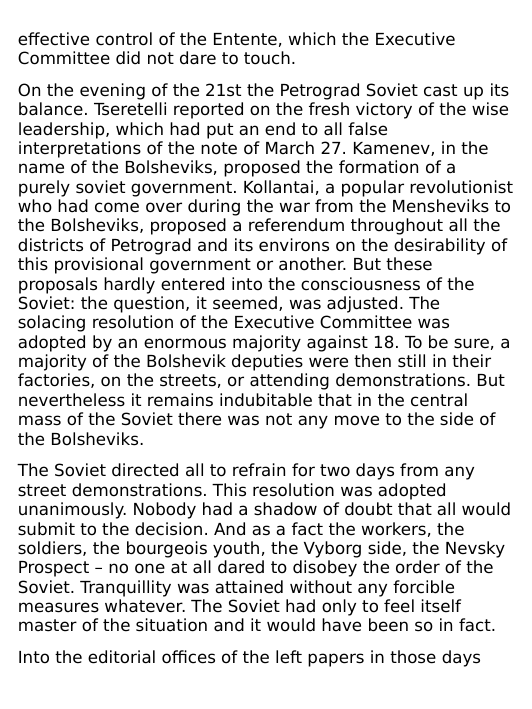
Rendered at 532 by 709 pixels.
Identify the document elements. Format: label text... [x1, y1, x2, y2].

text Into the editorial offices of the left papers in those days [18, 648, 514, 668]
text effective control of the Entente, which the Executive Committee did not dare to touch. [18, 29, 514, 68]
text The Soviet directed all to refrain for two days from any street demonstrations. This resolution was adopted unanimously. Nobody had a shadow of doubt that all would submit to the decision. And as a fact the workers, the soldiers, the bourgeois youth, the Vyborg side, the Nevsky Prospect – no one at all dared to disobey the order of the Soviet. Tranquillity was attained without any forcible measures whatever. The Soviet had only to feel itself master of the situation and it would have been so in fact. [18, 461, 514, 636]
text On the evening of the 21st the Petrograd Soviet cast up its balance. Tseretelli reported on the fresh victory of the wise leadership, which had put an end to all false interpretations of the note of March 27. Kamenev, in the name of the Bolsheviks, proposed the formation of a purely soviet government. Kollantai, a popular revolutionist who had come over during the war from the Mensheviks to the Bolsheviks, proposed a referendum throughout all the districts of Petrograd and its environs on the desirability of this provisional government or another. But these proposals hardly entered into the consciousness of the Soviet: the question, it seemed, was adjusted. The solacing resolution of the Executive Committee was adopted by an enormous majority against 18. To be sure, a majority of the Bolshevik deputies were then still in their factories, on the streets, or attending demonstrations. But nevertheless it remains indubitable that in the central mass of the Soviet there was not any move to the side of the Bolsheviks. [18, 81, 514, 449]
